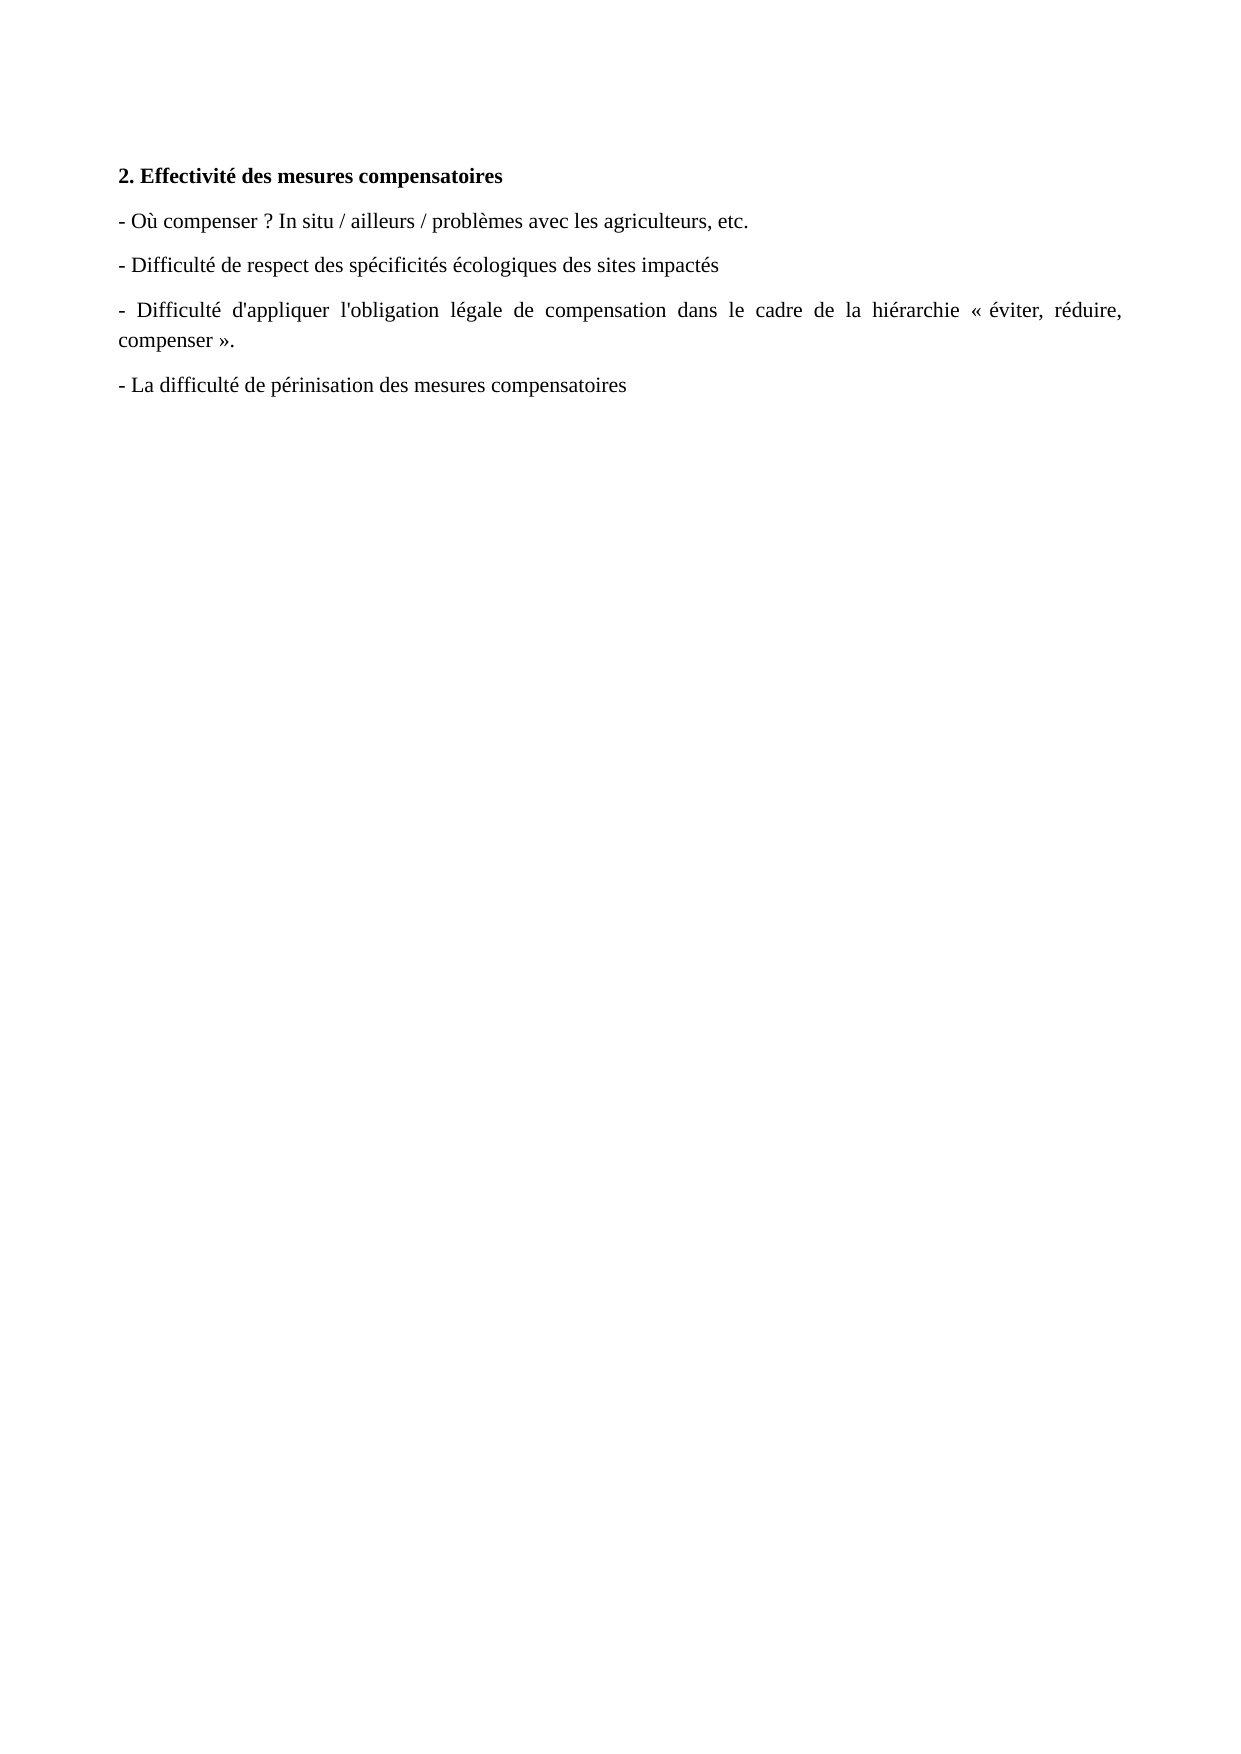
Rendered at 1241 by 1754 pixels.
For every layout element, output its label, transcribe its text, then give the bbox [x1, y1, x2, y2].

text - Difficulté de respect des spécificités écologiques des sites impactés [118, 252, 1122, 278]
text - Difficulté d'appliquer l'obligation légale de compensation dans le cadre de la hiérarchie « éviter, réduire, compenser ». [118, 297, 1122, 353]
text - La difficulté de périnisation des mesures compensatoires [118, 372, 1122, 397]
text 2. Effectivité des mesures compensatoires [118, 163, 1122, 188]
text - Où compenser ? In situ / ailleurs / problèmes avec les agriculteurs, etc. [118, 208, 1122, 233]
